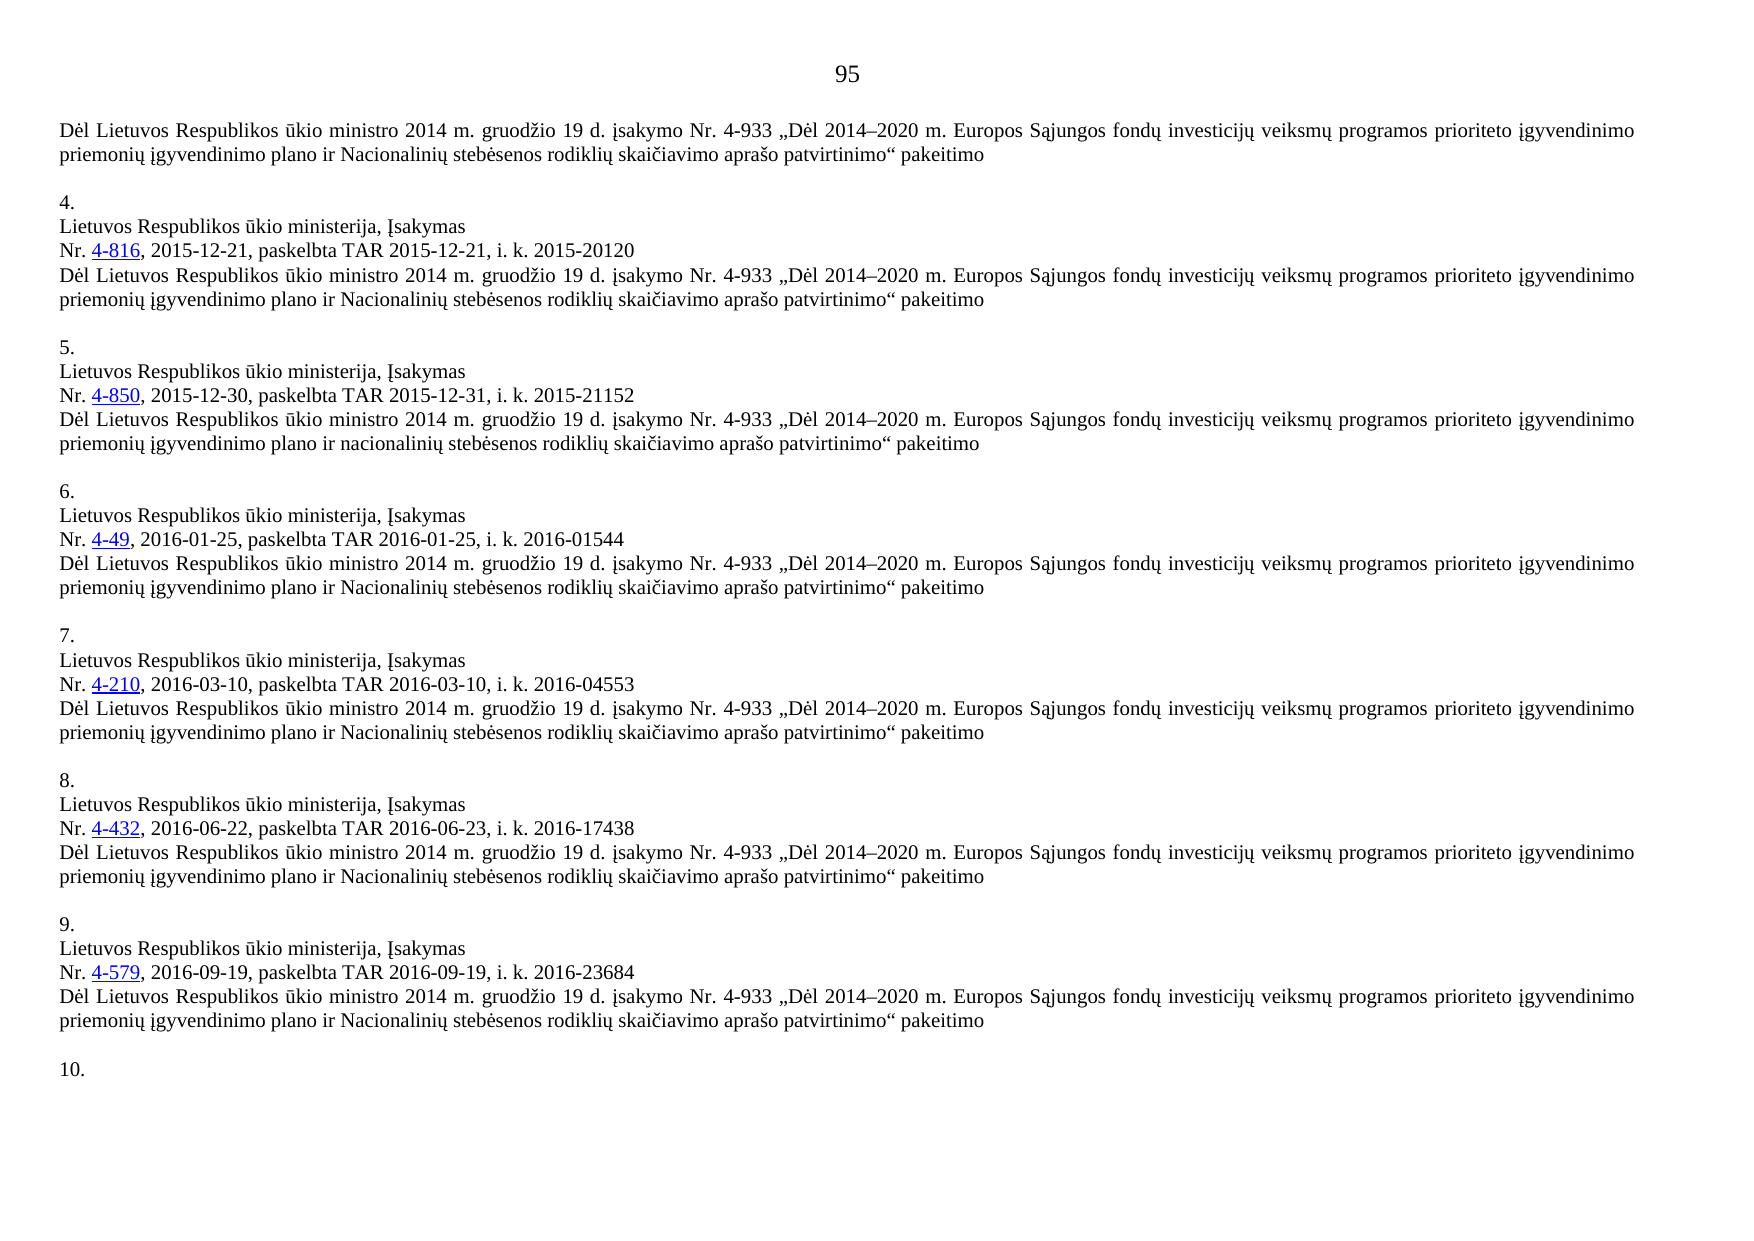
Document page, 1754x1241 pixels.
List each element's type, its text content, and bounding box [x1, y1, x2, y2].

text Nr. 4-816, 2015-12-21, paskelbta TAR 2015-12-21, i. k. 2015-20120 [59, 238, 1636, 262]
text Dėl Lietuvos Respublikos ūkio ministro 2014 m. gruodžio 19 d. įsakymo Nr. 4-933 „Dėl 2014–2020 m. Europos Sąjungos fondų investicijų veiksmų programos prioriteto įgyvendinimo priemonių įgyvendinimo plano ir nacionalinių stebėsenos rodiklių skaičiavimo aprašo patvirtinimo“ pakeitimo [59, 407, 1636, 455]
text 4. [59, 190, 1636, 214]
text 7. [59, 623, 1636, 647]
text 10. [59, 1057, 1636, 1081]
text Nr. 4-850, 2015-12-30, paskelbta TAR 2015-12-31, i. k. 2015-21152 [59, 383, 1636, 407]
text Dėl Lietuvos Respublikos ūkio ministro 2014 m. gruodžio 19 d. įsakymo Nr. 4-933 „Dėl 2014–2020 m. Europos Sąjungos fondų investicijų veiksmų programos prioriteto įgyvendinimo priemonių įgyvendinimo plano ir Nacionalinių stebėsenos rodiklių skaičiavimo aprašo patvirtinimo“ pakeitimo [59, 262, 1636, 311]
text Lietuvos Respublikos ūkio ministerija, Įsakymas [59, 936, 1636, 960]
text Nr. 4-210, 2016-03-10, paskelbta TAR 2016-03-10, i. k. 2016-04553 [59, 672, 1636, 696]
text Nr. 4-579, 2016-09-19, paskelbta TAR 2016-09-19, i. k. 2016-23684 [59, 960, 1636, 984]
text Dėl Lietuvos Respublikos ūkio ministro 2014 m. gruodžio 19 d. įsakymo Nr. 4-933 „Dėl 2014–2020 m. Europos Sąjungos fondų investicijų veiksmų programos prioriteto įgyvendinimo priemonių įgyvendinimo plano ir Nacionalinių stebėsenos rodiklių skaičiavimo aprašo patvirtinimo“ pakeitimo [59, 696, 1636, 744]
text Dėl Lietuvos Respublikos ūkio ministro 2014 m. gruodžio 19 d. įsakymo Nr. 4-933 „Dėl 2014–2020 m. Europos Sąjungos fondų investicijų veiksmų programos prioriteto įgyvendinimo priemonių įgyvendinimo plano ir Nacionalinių stebėsenos rodiklių skaičiavimo aprašo patvirtinimo“ pakeitimo [59, 840, 1636, 888]
text 8. [59, 768, 1636, 792]
text 9. [59, 912, 1636, 936]
text Nr. 4-432, 2016-06-22, paskelbta TAR 2016-06-23, i. k. 2016-17438 [59, 816, 1636, 840]
text Lietuvos Respublikos ūkio ministerija, Įsakymas [59, 359, 1636, 383]
text Lietuvos Respublikos ūkio ministerija, Įsakymas [59, 792, 1636, 816]
text Dėl Lietuvos Respublikos ūkio ministro 2014 m. gruodžio 19 d. įsakymo Nr. 4-933 „Dėl 2014–2020 m. Europos Sąjungos fondų investicijų veiksmų programos prioriteto įgyvendinimo priemonių įgyvendinimo plano ir Nacionalinių stebėsenos rodiklių skaičiavimo aprašo patvirtinimo“ pakeitimo [59, 984, 1636, 1032]
text Dėl Lietuvos Respublikos ūkio ministro 2014 m. gruodžio 19 d. įsakymo Nr. 4-933 „Dėl 2014–2020 m. Europos Sąjungos fondų investicijų veiksmų programos prioriteto įgyvendinimo priemonių įgyvendinimo plano ir Nacionalinių stebėsenos rodiklių skaičiavimo aprašo patvirtinimo“ pakeitimo [59, 551, 1636, 599]
text Lietuvos Respublikos ūkio ministerija, Įsakymas [59, 214, 1636, 238]
text 5. [59, 335, 1636, 359]
text Lietuvos Respublikos ūkio ministerija, Įsakymas [59, 647, 1636, 672]
text Dėl Lietuvos Respublikos ūkio ministro 2014 m. gruodžio 19 d. įsakymo Nr. 4-933 „Dėl 2014–2020 m. Europos Sąjungos fondų investicijų veiksmų programos prioriteto įgyvendinimo priemonių įgyvendinimo plano ir Nacionalinių stebėsenos rodiklių skaičiavimo aprašo patvirtinimo“ pakeitimo [59, 118, 1636, 166]
text 6. [59, 479, 1636, 503]
text Lietuvos Respublikos ūkio ministerija, Įsakymas [59, 503, 1636, 527]
text Nr. 4-49, 2016-01-25, paskelbta TAR 2016-01-25, i. k. 2016-01544 [59, 527, 1636, 551]
